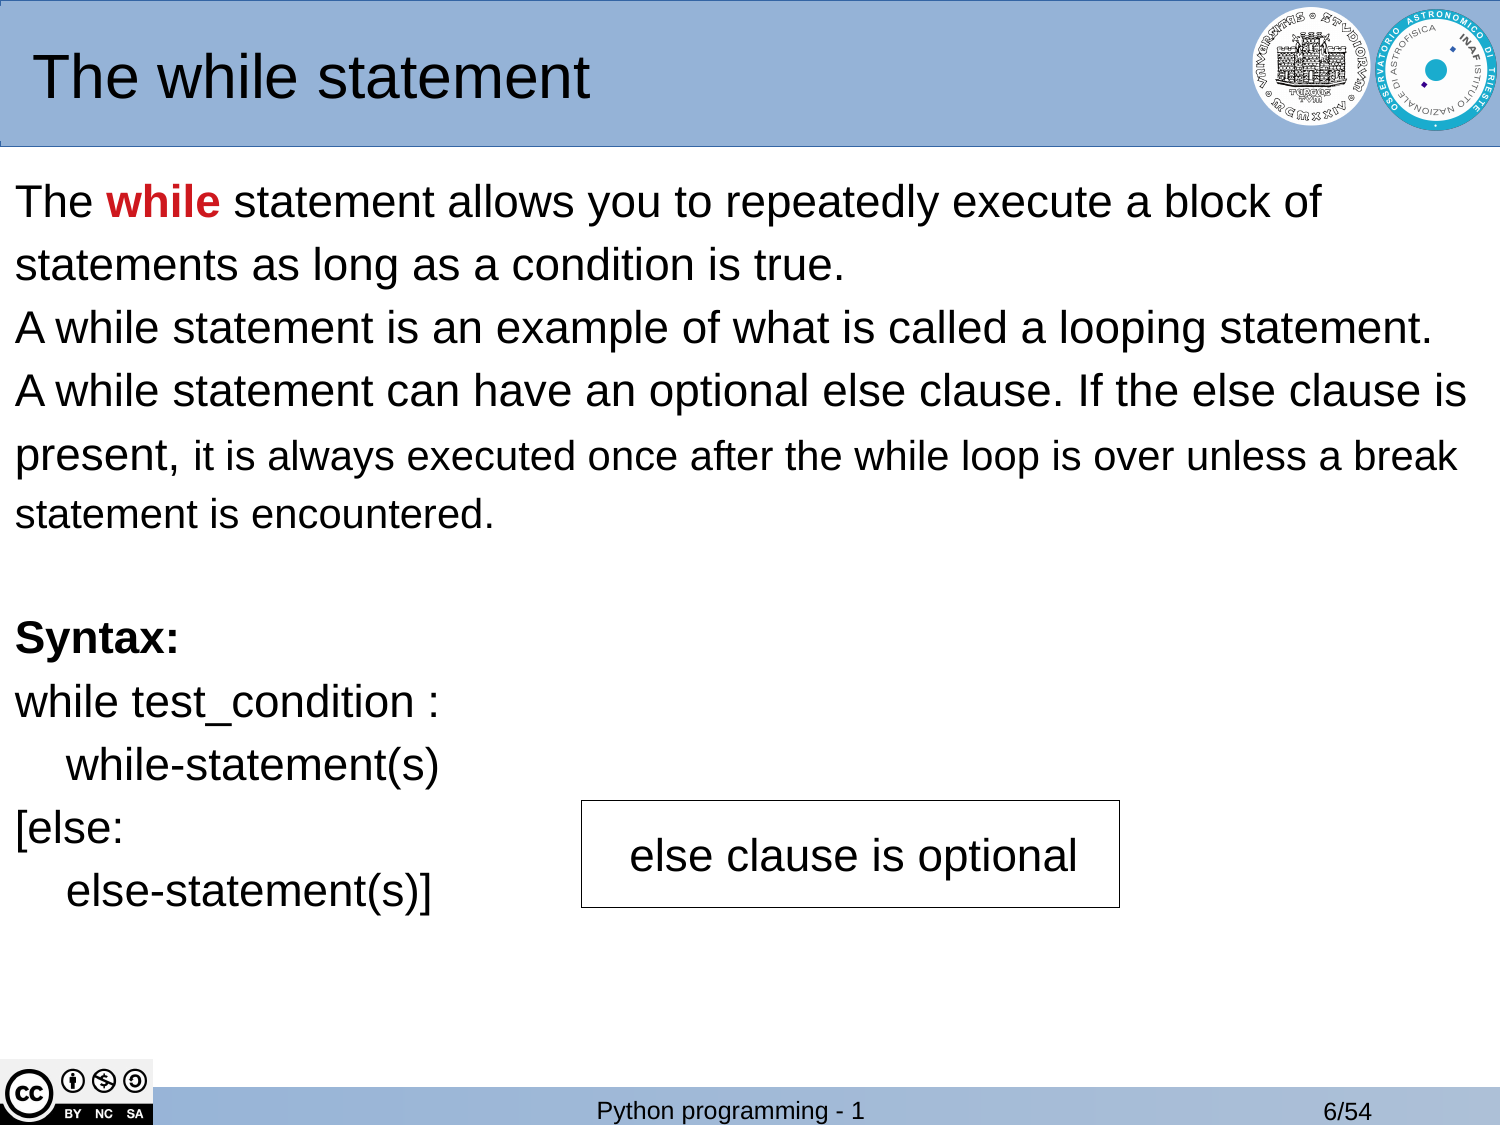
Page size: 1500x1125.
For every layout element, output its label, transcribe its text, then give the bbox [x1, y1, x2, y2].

picture [0, 1059, 153, 1125]
text_box [581, 800, 1120, 908]
text_box The while statement [0, 5, 1253, 141]
list The while statement allows you to repeatedly execute a block of statements as long as a condition is true. A while statement is an example of what is called a looping statement. A while statement can have an optional else clause. If the else clause is present, it is always executed once after the while loop is over unless a break statement is encountered. Syntax: while test_condition : while-statement(s) [else: else-statement(s)] [0, 155, 1500, 1012]
picture [1253, 0, 1500, 155]
